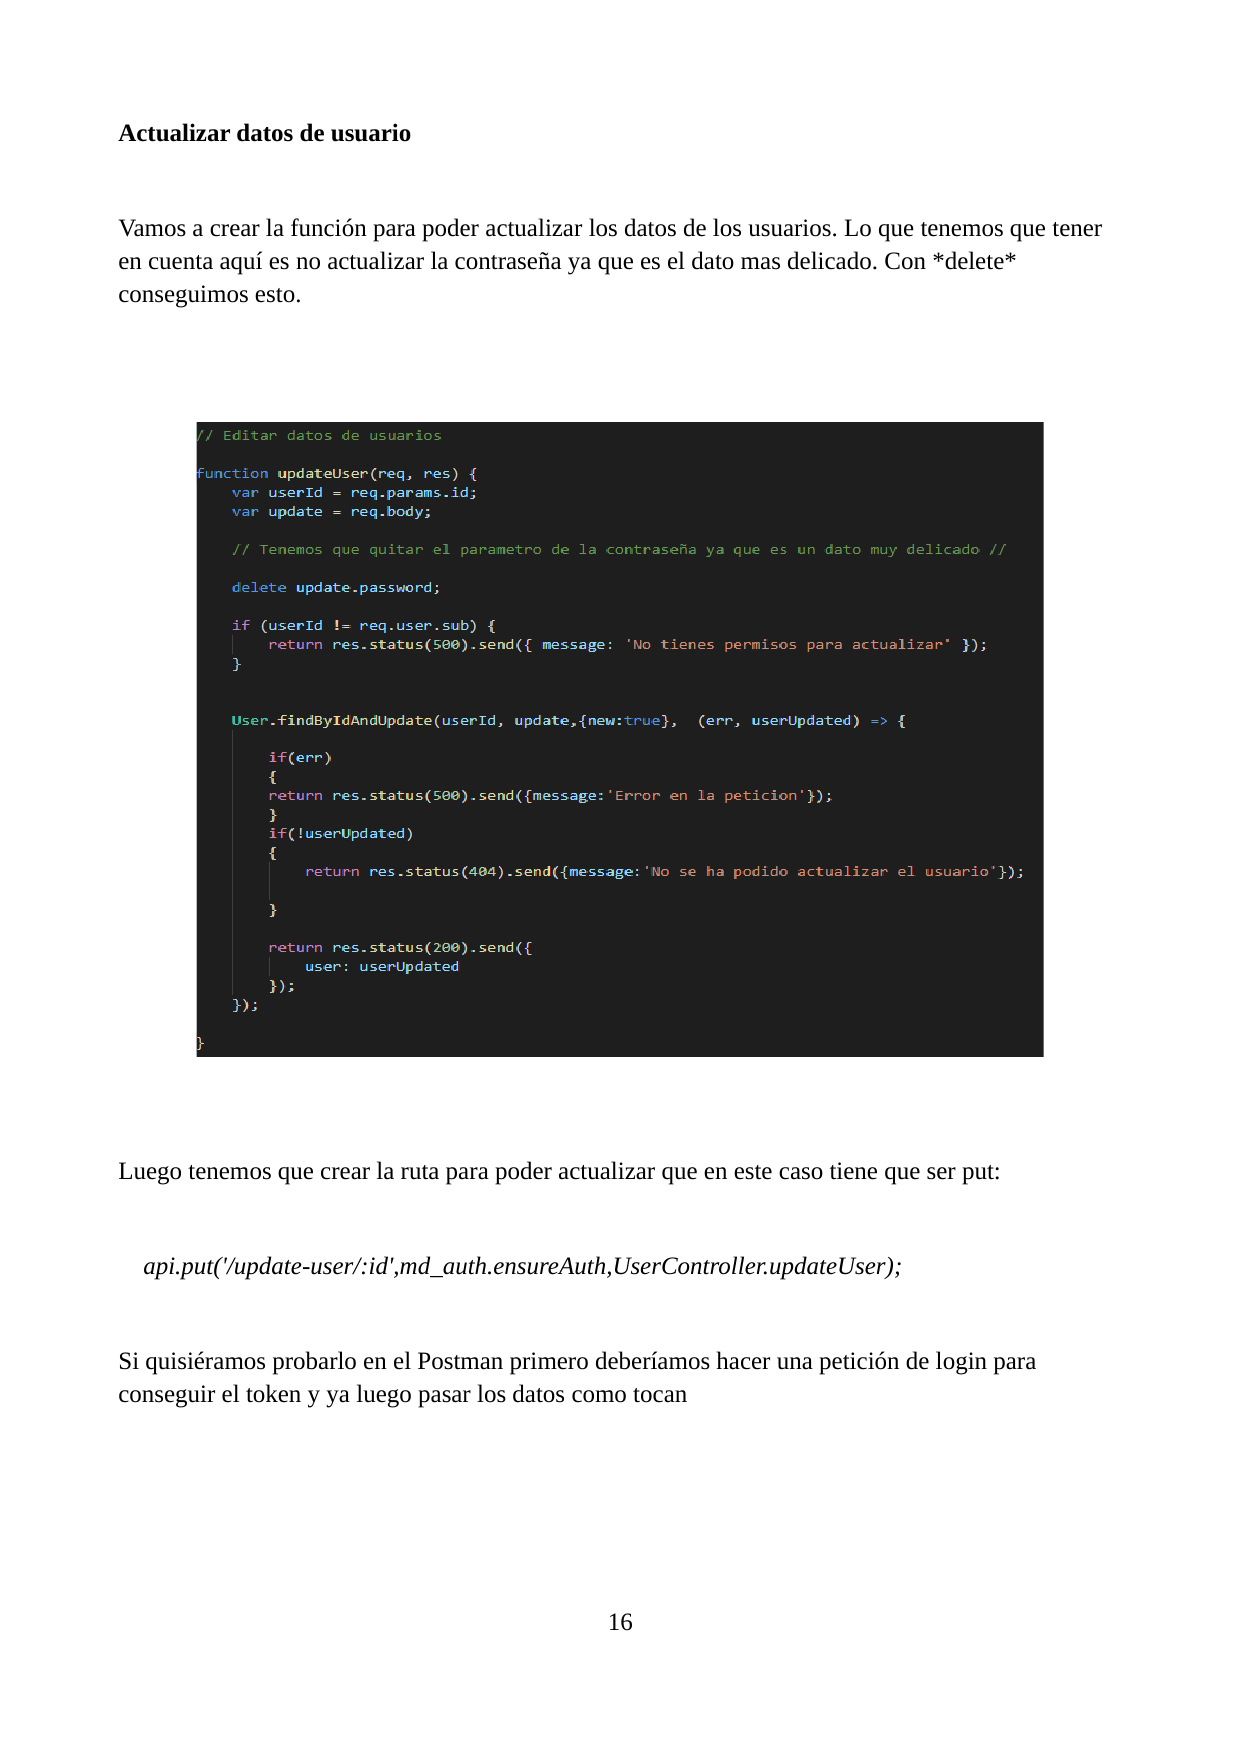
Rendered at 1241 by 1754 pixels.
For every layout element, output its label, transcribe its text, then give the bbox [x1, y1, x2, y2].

text Vamos a crear la función para poder actualizar los datos de los usuarios. Lo que tenemos que tener en cuenta aquí es no actualizar la contraseña ya que es el dato mas delicado. Con *delete* conseguimos esto. [118, 213, 1122, 308]
picture [196, 422, 1044, 1057]
text Luego tenemos que crear la ruta para poder actualizar que en este caso tiene que ser put: [118, 1156, 1122, 1184]
text Si quisiéramos probarlo en el Postman primero deberíamos hacer una petición de login para conseguir el token y ya luego pasar los datos como tocan [118, 1346, 1122, 1408]
text api.put('/update-user/:id',md_auth.ensureAuth,UserController.updateUser); [118, 1251, 1122, 1280]
text Actualizar datos de usuario [118, 118, 1122, 147]
